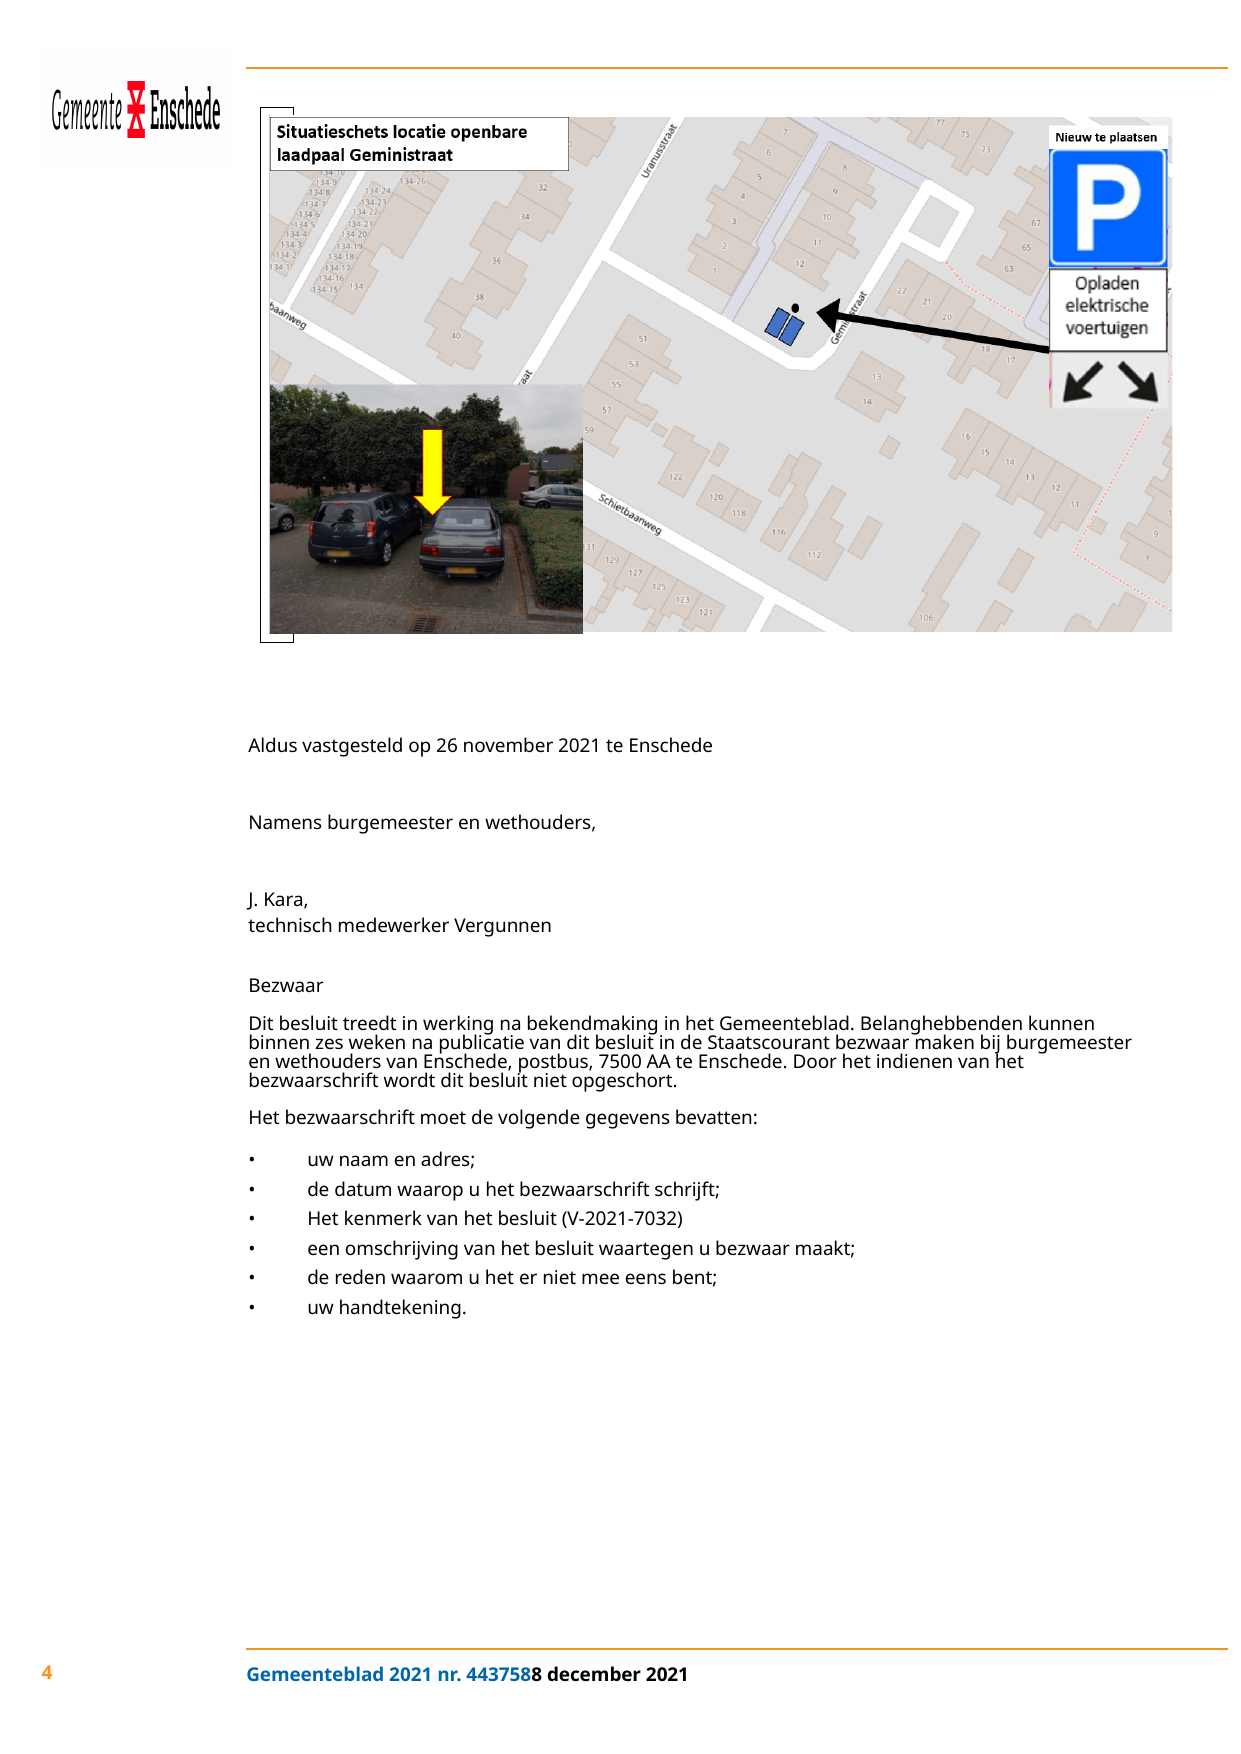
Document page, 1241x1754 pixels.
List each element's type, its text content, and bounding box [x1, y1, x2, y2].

picture [268, 115, 1173, 634]
list uw handtekening. [248, 1294, 1152, 1320]
picture [41, 47, 231, 172]
list een omschrijving van het besluit waartegen u bezwaar maakt; [248, 1235, 1152, 1261]
text Dit besluit treedt in werking na bekendmaking in het Gemeenteblad. Belanghebbenden kunnen binnen zes weken na publicatie van dit besluit in de Staatscourant bezwaar maken bij burgemeester en wethouders van Enschede, postbus, 7500 AA te Enschede. Door het indienen van het bezwaarschrift wordt dit besluit niet opgeschort. [248, 1014, 1152, 1092]
list uw naam en adres; [248, 1146, 1152, 1172]
list de reden waarom u het er niet mee eens bent; [248, 1264, 1152, 1290]
text Bezwaar [248, 977, 1152, 997]
list de datum waarop u het bezwaarschrift schrijft; [248, 1176, 1152, 1202]
text Het bezwaarschrift moet de volgende gegevens bevatten: [248, 1109, 1152, 1128]
text technisch medewerker Vergunnen [248, 912, 1152, 938]
list Het kenmerk van het besluit (V-2021-7032) [248, 1205, 1152, 1231]
text Aldus vastgesteld op 26 november 2021 te Enschede [248, 732, 1152, 758]
text J. Kara, [248, 887, 1152, 912]
text Namens burgemeester en wethouders, [248, 809, 1152, 835]
